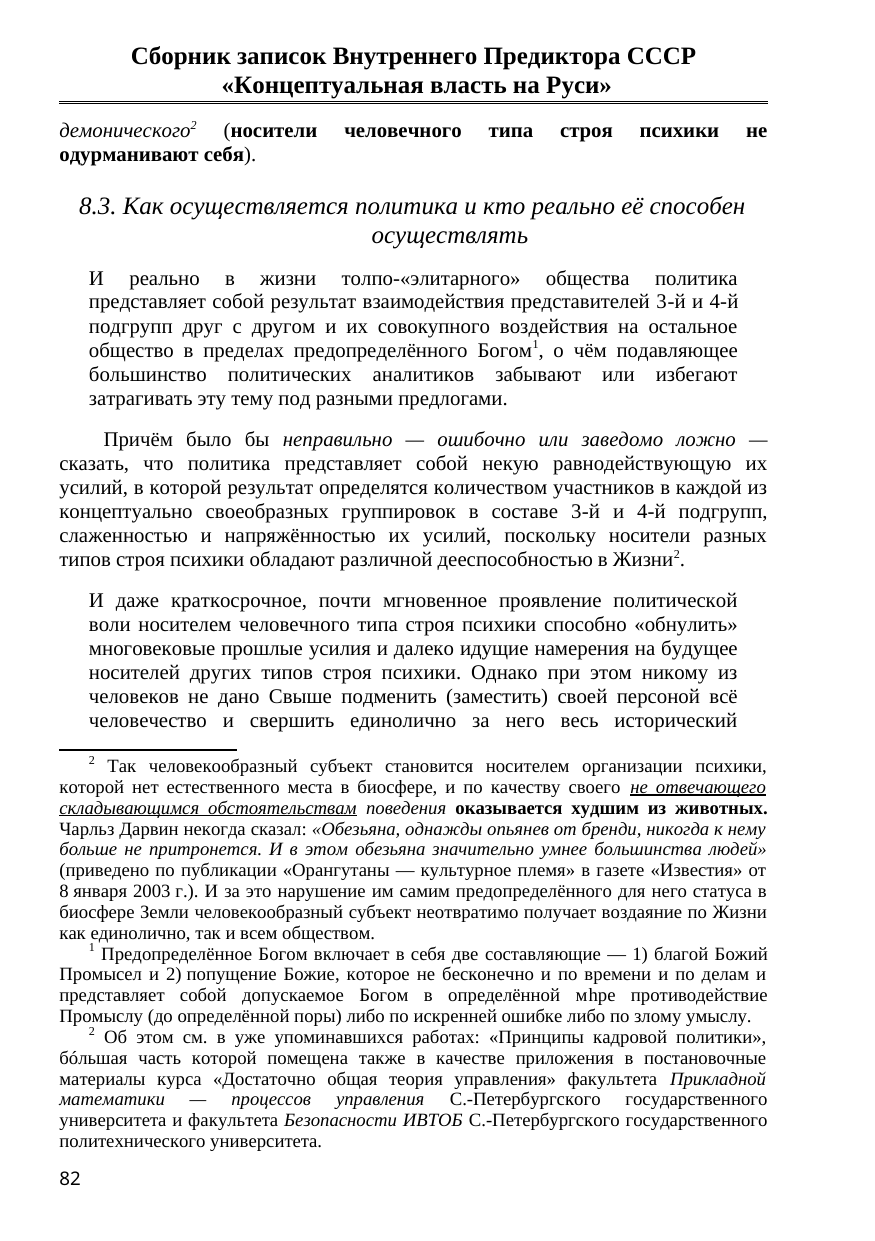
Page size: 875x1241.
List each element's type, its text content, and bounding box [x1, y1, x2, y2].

text Причём было бы неправильно — ошибочно или заведомо ложно — сказать, что политика представляет собой некую равнодействующую их усилий, в которой результат определятся количеством участников в каждой из концептуально своеобразных группировок в составе 3‑й и 4‑й подгрупп, слаженностью и напряжённостью их усилий, поскольку носители разных типов строя психики обладают различной дееспособностью в Жизни. [59, 426, 768, 571]
text демонического (носители человечного типа строя психики не одурманивают себя). [59, 118, 768, 166]
text И даже краткосрочное, почти мгновенное проявление политической воли носителем человечного типа строя психики способно «обнулить» многовековые прошлые усилия и далеко идущие намерения на будущее носителей других типов строя психики. Однако при этом никому из человеков не дано Свыше подменить (заместить) своей персоной всё человечество и свершить единолично за него весь исторический [89, 587, 738, 732]
text Об этом см. в уже упоминавшихся работах: «Принципы кадровой политики», бóльшая часть которой помещена также в качестве приложения в постановочные материалы курса «Достаточно общая теория управления» факультета Прикладной математики — процессов управления С.-Петербургского государственного университета и фа­культета Безопасности ИВТОБ С.-Петербургского государственного политехнического университета. [59, 1027, 768, 1152]
subtitle 8.3. Как осуществляется политика и кто реально её способен осуществлять [59, 191, 768, 249]
text И реально в жизни толпо-«элитарного» общества политика представляет собой результат взаимодействия представителей 3‑й и 4‑й подгрупп друг с другом и их совокупного воздействия на остальное общество в пределах предопределённого Богом, о чём подавляющее большинство политических аналитиков забывают или избегают затрагивать эту тему под разными предлогами. [89, 265, 738, 410]
text Предопределённое Богом включает в себя две составляющие — 1) благой Божий Промысел и 2) попущение Божие, которое не бесконечно и по времени и по делам и представляет собой допускаемое Богом в определённой мhре противодействие Промыслу (до определённой поры) либо по искренней ошибке либо по злому умыслу. [59, 943, 768, 1027]
text Так человекообразный субъект становится носителем организации психики, которой нет естественного места в биосфере, и по качеству своего не отвечающего складывающимся обстоятельствам поведения оказывается худшим из животных. Чарльз Дарвин некогда сказал: «Обезья­на, однажды опьянев от бренди, никогда к нему больше не притронется. И в этом обезьяна значительно умнее большинства людей» (приведено по публикации «Орангутаны — культурное племя» в газете «Известия» от 8 января 2003 г.). И за это нарушение им самим предопределённого для него статуса в биосфере Земли человекообразный субъект неотвратимо получает воздаяние по Жизни как единолично, так и всем обществом. [59, 756, 768, 943]
